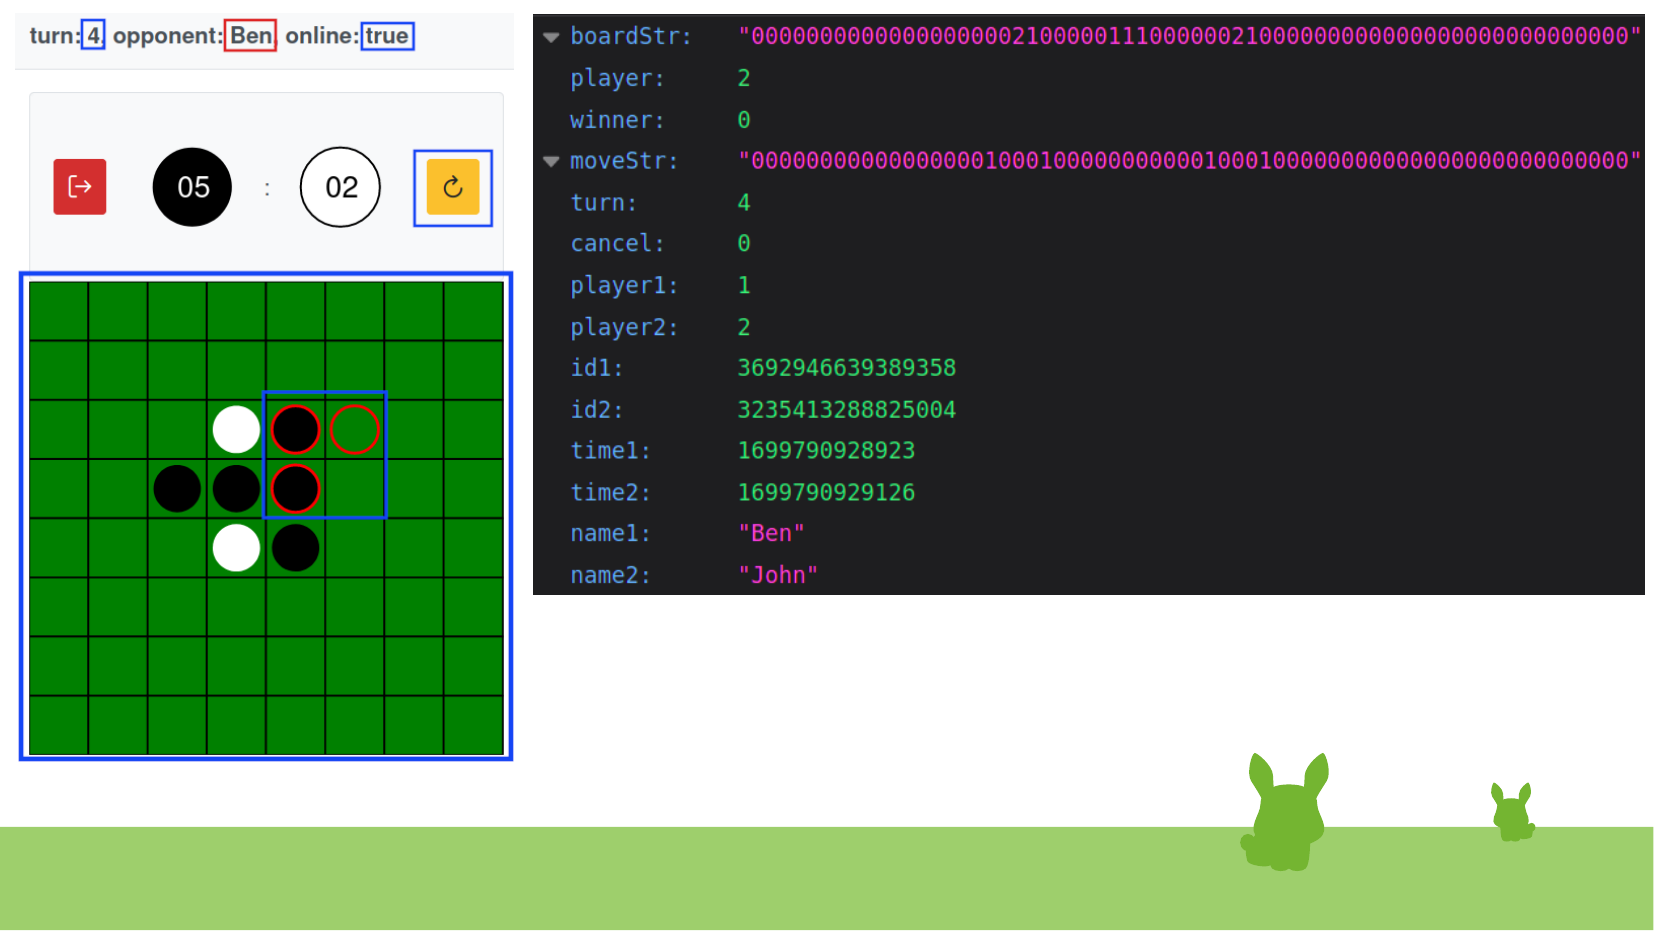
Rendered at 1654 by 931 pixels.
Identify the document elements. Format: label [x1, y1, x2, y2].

picture [533, 14, 1645, 595]
picture [15, 13, 514, 763]
